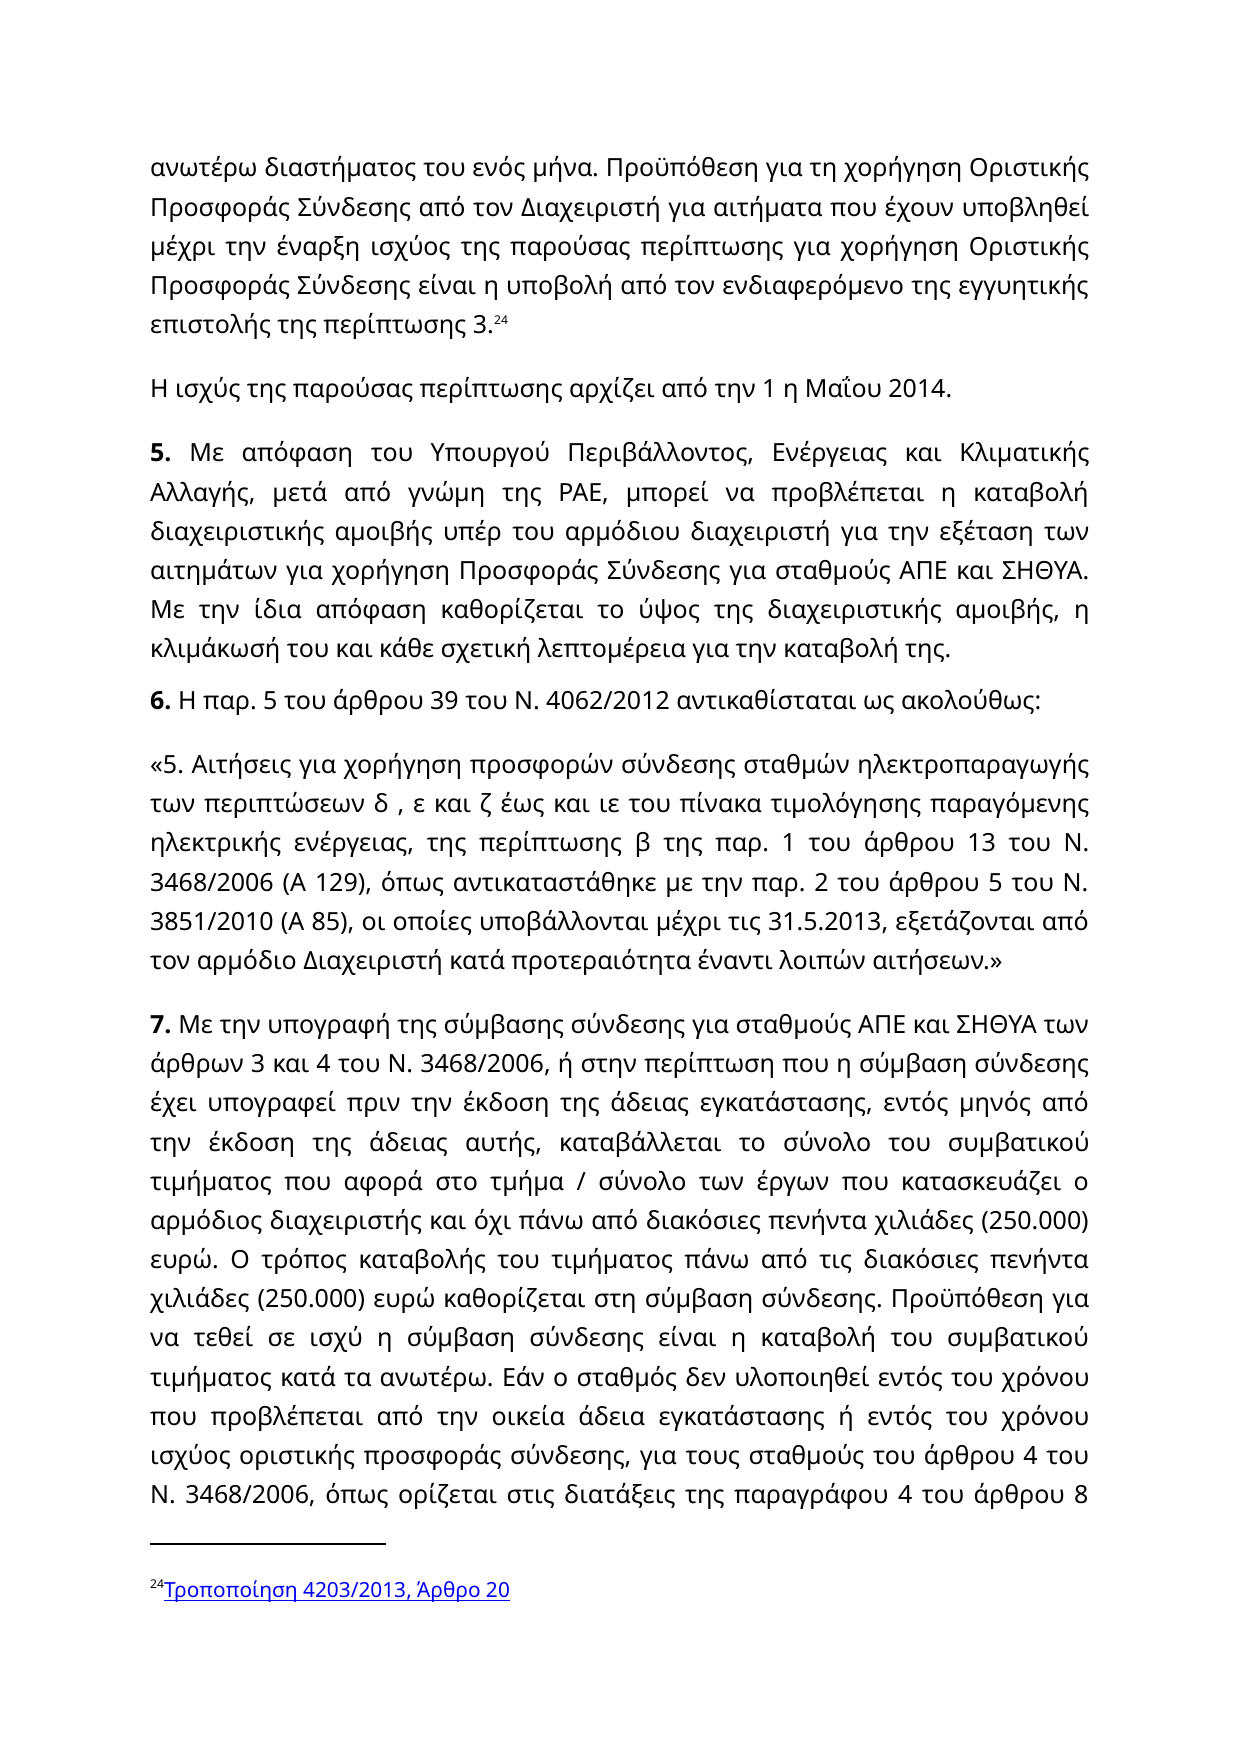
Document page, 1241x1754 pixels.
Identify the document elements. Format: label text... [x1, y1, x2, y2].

text 7. Με την υπογραφή της σύμβασης σύνδεσης για σταθμούς ΑΠΕ και ΣΗΘΥΑ των άρθρων 3 και 4 του Ν. 3468/2006, ή στην περίπτωση που η σύμβαση σύνδεσης έχει υπογραφεί πριν την έκδοση της άδειας εγκατάστασης, εντός μηνός από την έκδοση της άδειας αυτής, καταβάλλεται το σύνολο του συμβατικού τιμήματος που αφορά στο τμήμα / σύνολο των έργων που κατασκευάζει ο αρμόδιος διαχειριστής και όχι πάνω από διακόσιες πενήντα χιλιάδες (250.000) ευρώ. Ο τρόπος καταβολής του τιμήματος πάνω από τις διακόσιες πενήντα χιλιάδες (250.000) ευρώ καθορίζεται στη σύμβαση σύνδεσης. Προϋπόθεση για να τεθεί σε ισχύ η σύμβαση σύνδεσης είναι η καταβολή του συμβατικού τιμήματος κατά τα ανωτέρω. Εάν ο σταθμός δεν υλοποιηθεί εντός του χρόνου που προβλέπεται από την οικεία άδεια εγκατάστασης ή εντός του χρόνου ισχύος οριστικής προσφοράς σύνδεσης, για τους σταθμούς του άρθρου 4 του Ν. 3468/2006, όπως ορίζεται στις διατάξεις της παραγράφου 4 του άρθρου 8 [150, 1007, 1090, 1511]
text 6. Η παρ. 5 του άρθρου 39 του Ν. 4062/2012 αντικαθίσταται ως ακολούθως: [150, 682, 1090, 717]
text Τροποποίηση 4203/2013, Άρθρο 20 [150, 1576, 1090, 1604]
text «5. Αιτήσεις για χορήγηση προσφορών σύνδεσης σταθμών ηλεκτροπαραγωγής των περιπτώσεων δ , ε και ζ έως και ιε του πίνακα τιμολόγησης παραγόμενης ηλεκτρικής ενέργειας, της περίπτωσης β της παρ. 1 του άρθρου 13 του Ν. 3468/2006 (Α 129), όπως αντικαταστάθηκε με την παρ. 2 του άρθρου 5 του Ν. 3851/2010 (Α 85), οι οποίες υποβάλλονται μέχρι τις 31.5.2013, εξετάζονται από τον αρμόδιο Διαχειριστή κατά προτεραιότητα έναντι λοιπών αιτήσεων.» [150, 747, 1090, 977]
text Η ισχύς της παρούσας περίπτωσης αρχίζει από την 1 η Μαΐου 2014. [150, 371, 1090, 405]
text 5. Με απόφαση του Υπουργού Περιβάλλοντος, Ενέργειας και Κλιματικής Αλλαγής, μετά από γνώμη της ΡΑΕ, μπορεί να προβλέπεται η καταβολή διαχειριστικής αμοιβής υπέρ του αρμόδιου διαχειριστή για την εξέταση των αιτημάτων για χορήγηση Προσφοράς Σύνδεσης για σταθμούς ΑΠΕ και ΣΗΘΥΑ. Με την ίδια απόφαση καθορί­ζεται το ύψος της διαχειριστικής αμοιβής, η κλιμάκωσή του και κάθε σχετική λεπτομέρεια για την καταβολή της. [150, 435, 1090, 665]
text ανωτέρω διαστήματος του ενός μήνα. Προϋπόθεση για τη χορήγηση Οριστικής Προσφοράς Σύνδεσης από τον Διαχειριστή για αιτήματα που έχουν υποβληθεί μέχρι την έναρξη ισχύος της παρούσας περίπτωσης για χορήγηση Οριστικής Προσφοράς Σύνδεσης είναι η υποβολή από τον ενδιαφερόμενο της εγγυητικής επιστολής της περίπτωσης 3. [150, 150, 1090, 341]
